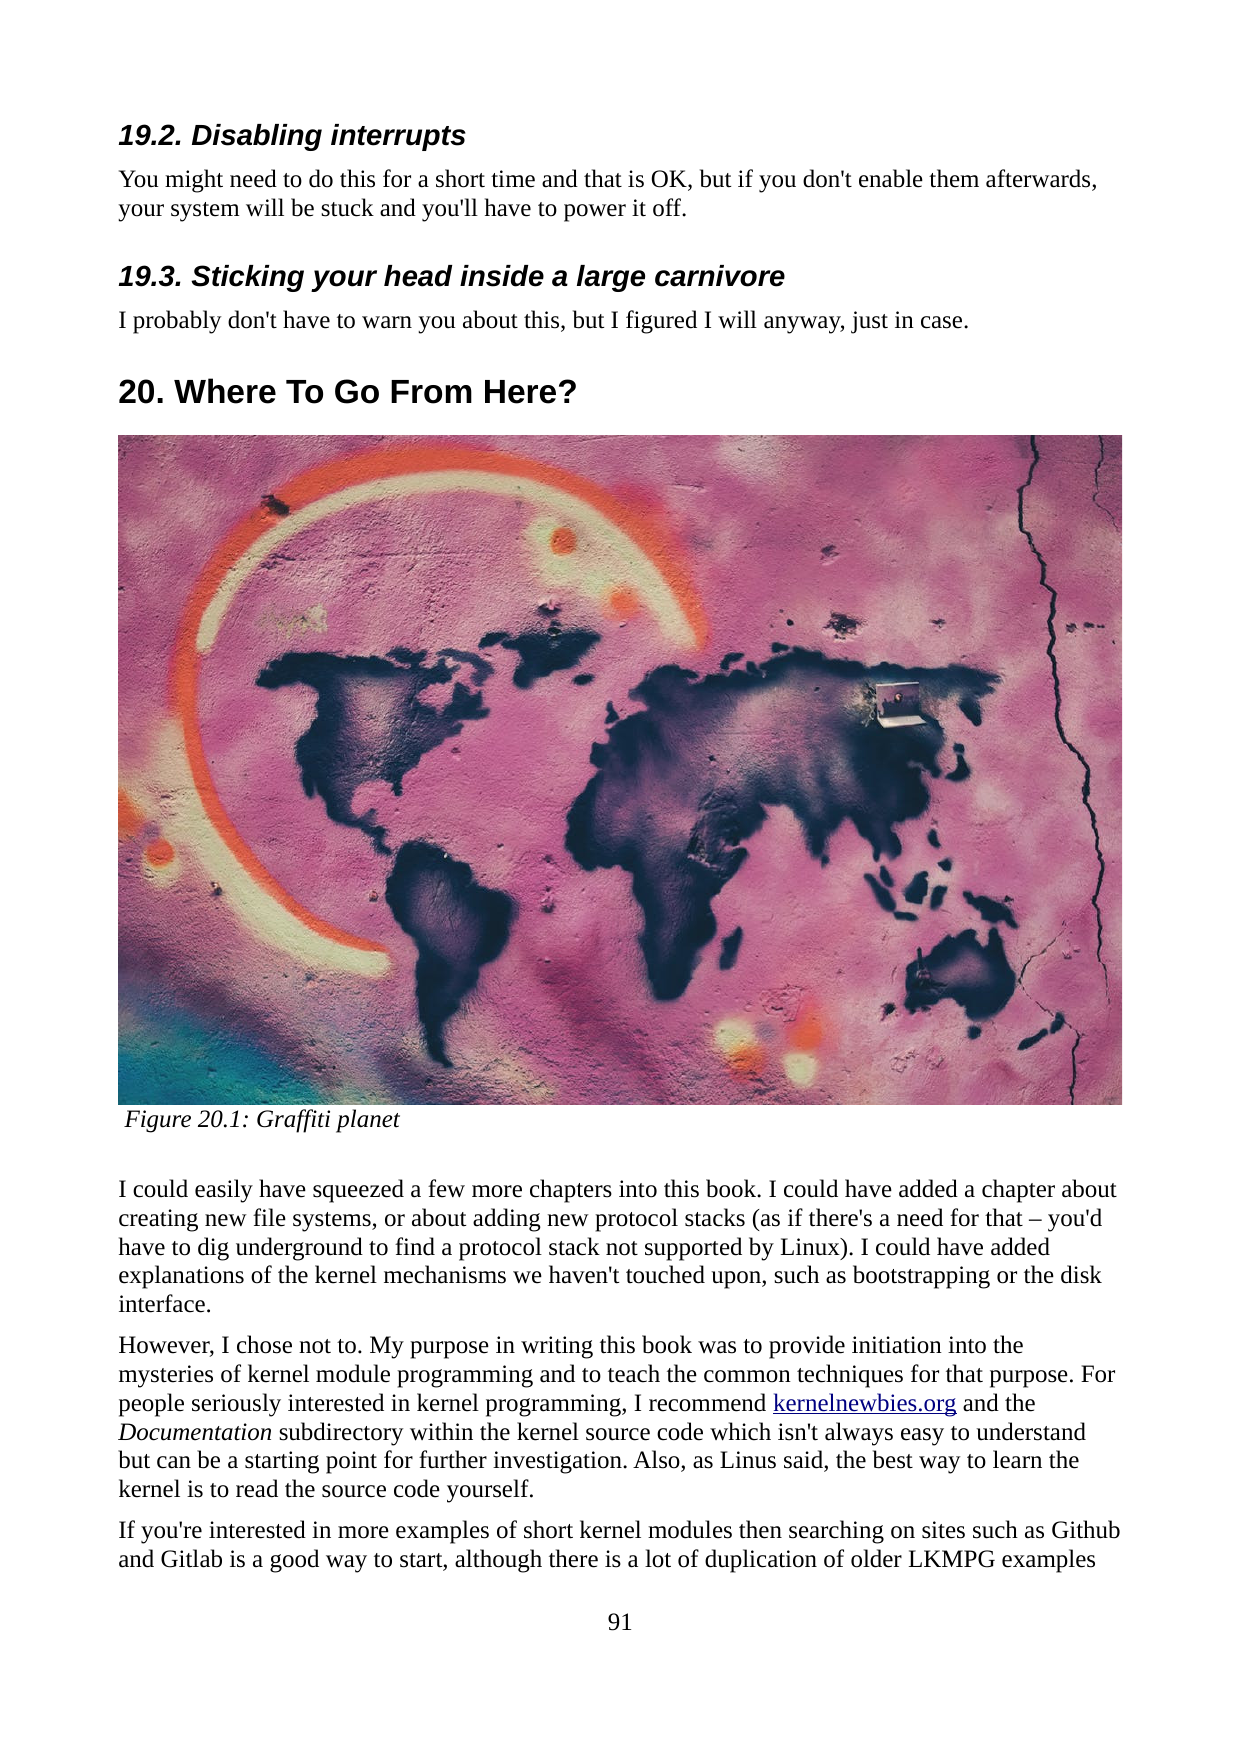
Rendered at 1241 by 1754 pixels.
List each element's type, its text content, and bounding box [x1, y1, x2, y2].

text I probably don't have to warn you about this, but I figured I will anyway, just in case. [118, 305, 1122, 334]
subtitle Disabling interrupts [118, 118, 1122, 152]
subtitle Sticking your head inside a large carnivore [118, 259, 1122, 293]
text You might need to do this for a short time and that is OK, but if you don't enable them afterwards, your system will be stuck and you'll have to power it off. [118, 164, 1122, 222]
subtitle Where To Go From Here? [118, 371, 1122, 410]
text Figure 20.1: Graffiti planet [118, 1105, 1122, 1133]
text If you're interested in more examples of short kernel modules then searching on sites such as Github and Gitlab is a good way to start, although there is a lot of duplication of older LKMPG examples [118, 1515, 1122, 1573]
text However, I chose not to. My purpose in writing this book was to provide initiation into the mysteries of kernel module programming and to teach the common techniques for that purpose. For people seriously interested in kernel programming, I recommend kernelnewbies.org and the Documentation subdirectory within the kernel source code which isn't always easy to understand but can be a starting point for further investigation. Also, as Linus said, the best way to learn the kernel is to read the source code yourself. [118, 1330, 1122, 1503]
text I could easily have squeezed a few more chapters into this book. I could have added a chapter about creating new file systems, or about adding new protocol stacks (as if there's a need for that – you'd have to dig underground to find a protocol stack not supported by Linux). I could have added explanations of the kernel mechanisms we haven't touched upon, such as bootstrapping or the disk interface. [118, 1174, 1122, 1318]
